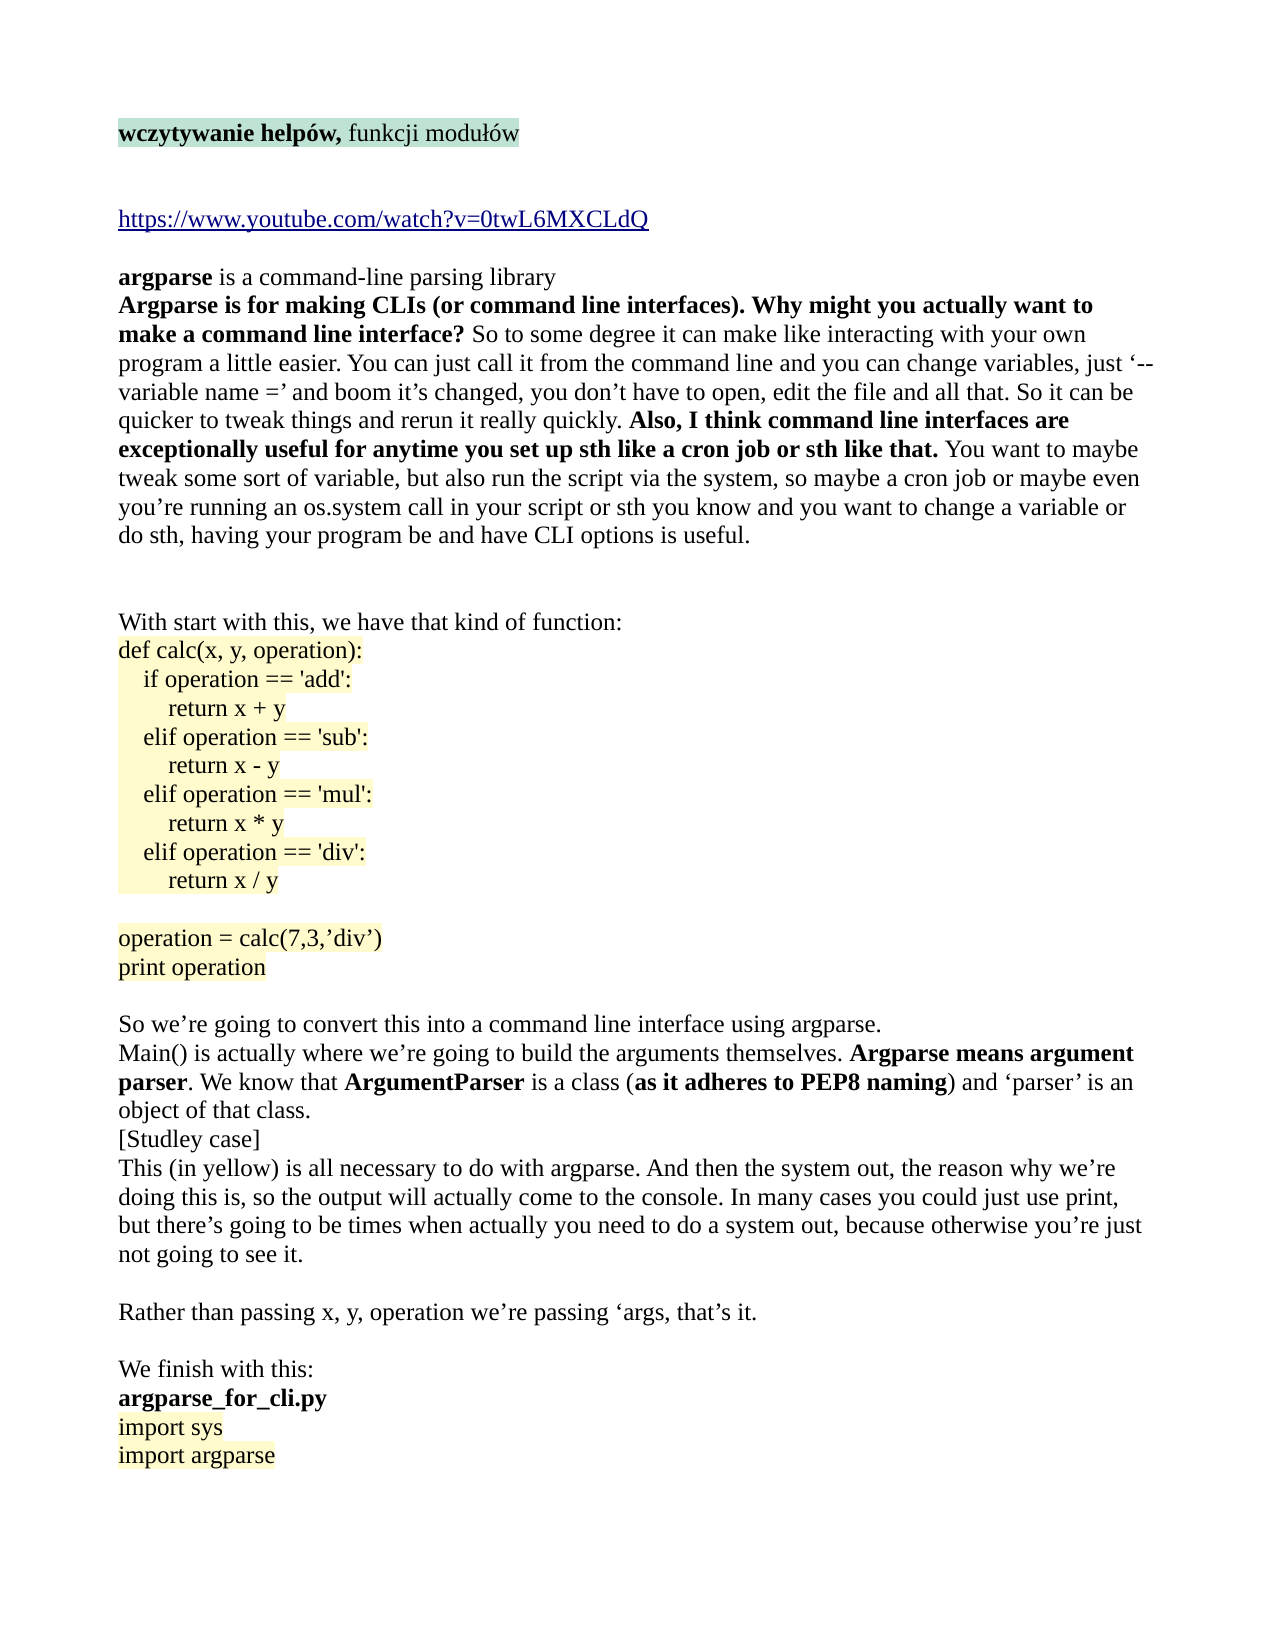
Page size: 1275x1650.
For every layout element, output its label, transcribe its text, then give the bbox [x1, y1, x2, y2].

text [Studley case] [118, 1124, 1157, 1153]
text This (in yellow) is all necessary to do with argparse. And then the system out, the reason why we’re doing this is, so the output will actually come to the console. In many cases you could just use print, but there’s going to be times when actually you need to do a system out, because otherwise you’re just not going to see it. [118, 1153, 1157, 1268]
text return x * y [118, 808, 1157, 837]
text if operation == 'add': [118, 664, 1157, 693]
text With start with this, we have that kind of function: [118, 607, 1157, 636]
text operation = calc(7,3,’div’) [118, 923, 1157, 952]
text Rather than passing x, y, operation we’re passing ‘args, that’s it. [118, 1297, 1157, 1326]
text elif operation == 'div': [118, 837, 1157, 866]
text So we’re going to convert this into a command line interface using argparse. [118, 1009, 1157, 1038]
text Main() is actually where we’re going to build the arguments themselves. Argparse means argument parser. We know that ArgumentParser is a class (as it adheres to PEP8 naming) and ‘parser’ is an object of that class. [118, 1038, 1157, 1124]
text argparse is a command-line parsing library [118, 262, 1157, 291]
text return x + y [118, 693, 1157, 722]
text elif operation == 'mul': [118, 779, 1157, 808]
text https://www.youtube.com/watch?v=0twL6MXCLdQ [118, 204, 1157, 233]
text import argparse [118, 1441, 1157, 1469]
text We finish with this: [118, 1354, 1157, 1383]
text Argparse is for making CLIs (or command line interfaces). Why might you actually want to make a command line interface? So to some degree it can make like interacting with your own program a little easier. You can just call it from the command line and you can change variables, just ‘--variable name =’ and boom it’s changed, you don’t have to open, edit the file and all that. So it can be quicker to tweak things and rerun it really quickly. Also, I think command line interfaces are exceptionally useful for anytime you set up sth like a cron job or sth like that. You want to maybe tweak some sort of variable, but also run the script via the system, so maybe a cron job or maybe even you’re running an os.system call in your script or sth you know and you want to change a variable or do sth, having your program be and have CLI options is useful. [118, 291, 1157, 549]
text def calc(x, y, operation): [118, 636, 1157, 664]
text argparse_for_cli.py [118, 1383, 1157, 1412]
text return x / y [118, 866, 1157, 894]
text print operation [118, 952, 1157, 981]
text return x - y [118, 751, 1157, 779]
text import sys [118, 1412, 1157, 1441]
text wczytywanie helpów, funkcji modułów [118, 118, 1157, 147]
text elif operation == 'sub': [118, 722, 1157, 751]
